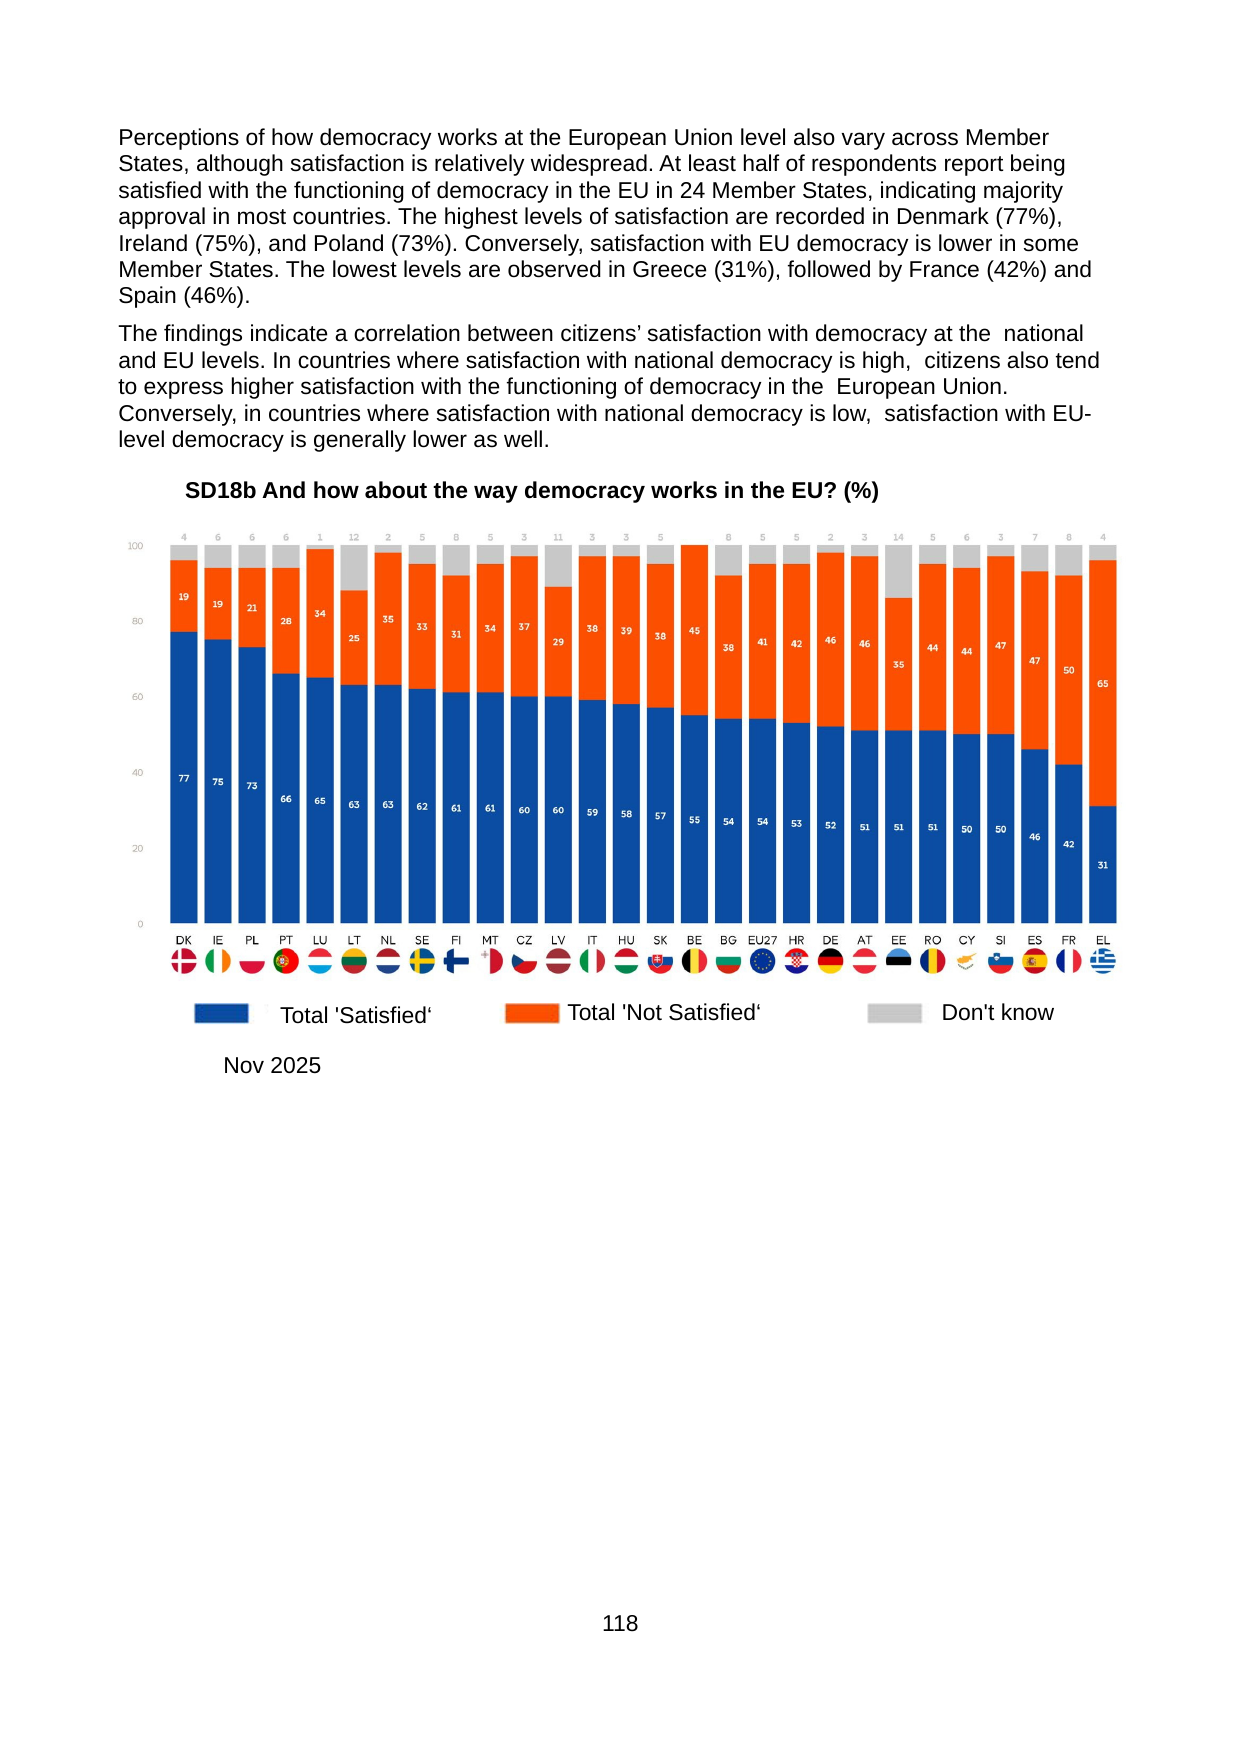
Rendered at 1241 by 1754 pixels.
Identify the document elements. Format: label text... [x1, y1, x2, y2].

text The findings indicate a correlation between citizens’ satisfaction with democracy at the national and EU levels. In countries where satisfaction with national democracy is high, citizens also tend to express higher satisfaction with the functioning of democracy in the European Union. Conversely, in countries where satisfaction with national democracy is low, satisfaction with EU-level democracy is generally lower as well. [118, 320, 1122, 452]
picture [118, 522, 1126, 986]
picture [184, 989, 929, 1028]
text Perceptions of how democracy works at the European Union level also vary across Member States, although satisfaction is relatively widespread. At least half of respondents report being satisfied with the functioning of democracy in the EU in 24 Member States, indicating majority approval in most countries. The highest levels of satisfaction are recorded in Denmark (77%), Ireland (75%), and Poland (73%). Conversely, satisfaction with EU democracy is lower in some Member States. The lowest levels are observed in Greece (31%), followed by France (42%) and Spain (46%). [118, 124, 1122, 308]
